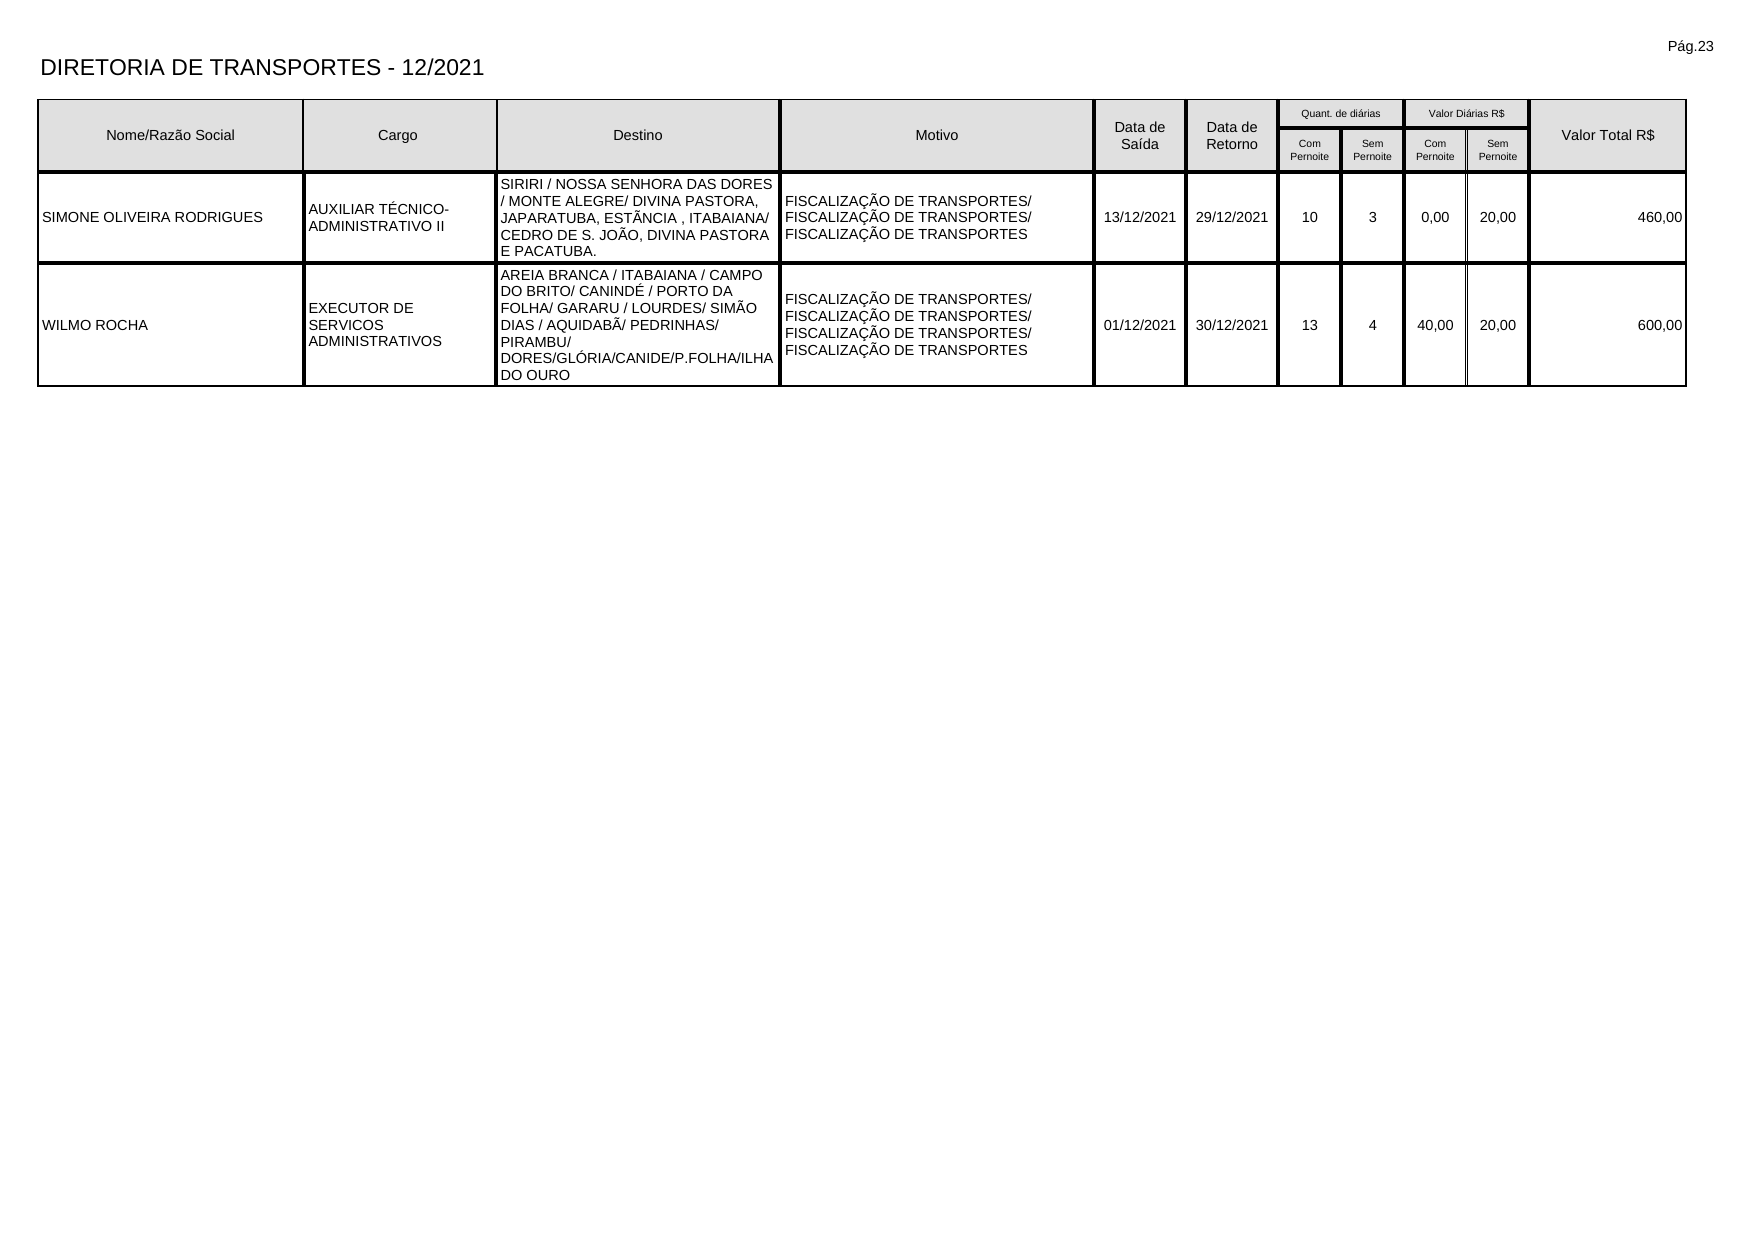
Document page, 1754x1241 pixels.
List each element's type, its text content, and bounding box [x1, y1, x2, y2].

table_cell DIRETORIA DE TRANSPORTES - 12/2021 [37, 54, 1322, 84]
table_cell [37, 37, 1573, 54]
table_cell Valor Diárias R$ [1406, 100, 1527, 126]
table_cell EXECUTOR DE SERVICOS ADMINISTRATIVOS [306, 265, 494, 385]
table_cell 29/12/2021 [1188, 174, 1276, 261]
table_cell SIMONE OLIVEIRA RODRIGUES [39, 174, 302, 261]
table_cell 01/12/2021 [1096, 265, 1184, 385]
table_cell Valor Total R$ [1531, 100, 1685, 170]
table_cell WILMO ROCHA [39, 265, 302, 385]
table_cell 13/12/2021 [1096, 174, 1184, 261]
table_cell AREIA BRANCA / ITABAIANA / CAMPO DO BRITO/ CANINDÉ / PORTO DA FOLHA/ GARARU / LOURDES/ SIMÃO DIAS / AQUIDABÃ/ PEDRINHAS/ PIRAMBU/ DORES/GLÓRIA/CANIDE/P.FOLHA/ILHA DO OURO [498, 265, 778, 385]
table_cell Com Pernoite [1406, 130, 1465, 170]
table_cell Sem Pernoite [1468, 130, 1527, 170]
table_cell 10 [1280, 174, 1339, 261]
table_cell [37, 387, 1687, 1202]
table_cell 460,00 [1531, 174, 1685, 261]
table_cell FISCALIZAÇÃO DE TRANSPORTES/ FISCALIZAÇÃO DE TRANSPORTES/ FISCALIZAÇÃO DE TRANSPORTES [782, 174, 1092, 261]
table_cell 4 [1343, 265, 1402, 385]
table_cell Pág.23 [1573, 37, 1717, 54]
table_cell Data de Retorno [1188, 100, 1276, 170]
table_cell Quant. de diárias [1280, 100, 1402, 126]
table_cell 600,00 [1531, 265, 1685, 385]
table_cell SIRIRI / NOSSA SENHORA DAS DORES / MONTE ALEGRE/ DIVINA PASTORA, JAPARATUBA, ESTÃNCIA , ITABAIANA/ CEDRO DE S. JOÃO, DIVINA PASTORA E PACATUBA. [498, 174, 778, 261]
table_cell 20,00 [1468, 174, 1527, 261]
table_cell Com Pernoite [1280, 130, 1339, 170]
table_cell AUXILIAR TÉCNICO-ADMINISTRATIVO II [306, 174, 494, 261]
table_cell 13 [1280, 265, 1339, 385]
table_cell Nome/Razão Social [39, 100, 302, 170]
table_cell 0,00 [1406, 174, 1465, 261]
table_cell [1687, 99, 1717, 1202]
table_cell 30/12/2021 [1188, 265, 1276, 385]
table_cell [1322, 54, 1717, 98]
table_cell 3 [1343, 174, 1402, 261]
table_cell Motivo [782, 100, 1092, 170]
table_cell Cargo [304, 100, 496, 170]
table_cell [37, 84, 1322, 98]
table_cell Sem Pernoite [1343, 130, 1402, 170]
table_cell 40,00 [1406, 265, 1465, 385]
table_cell 20,00 [1468, 265, 1527, 385]
table_cell FISCALIZAÇÃO DE TRANSPORTES/ FISCALIZAÇÃO DE TRANSPORTES/ FISCALIZAÇÃO DE TRANSPORTES/ FISCALIZAÇÃO DE TRANSPORTES [782, 265, 1092, 385]
table_cell Destino [498, 100, 778, 170]
table_cell Data de Saída [1096, 100, 1184, 170]
